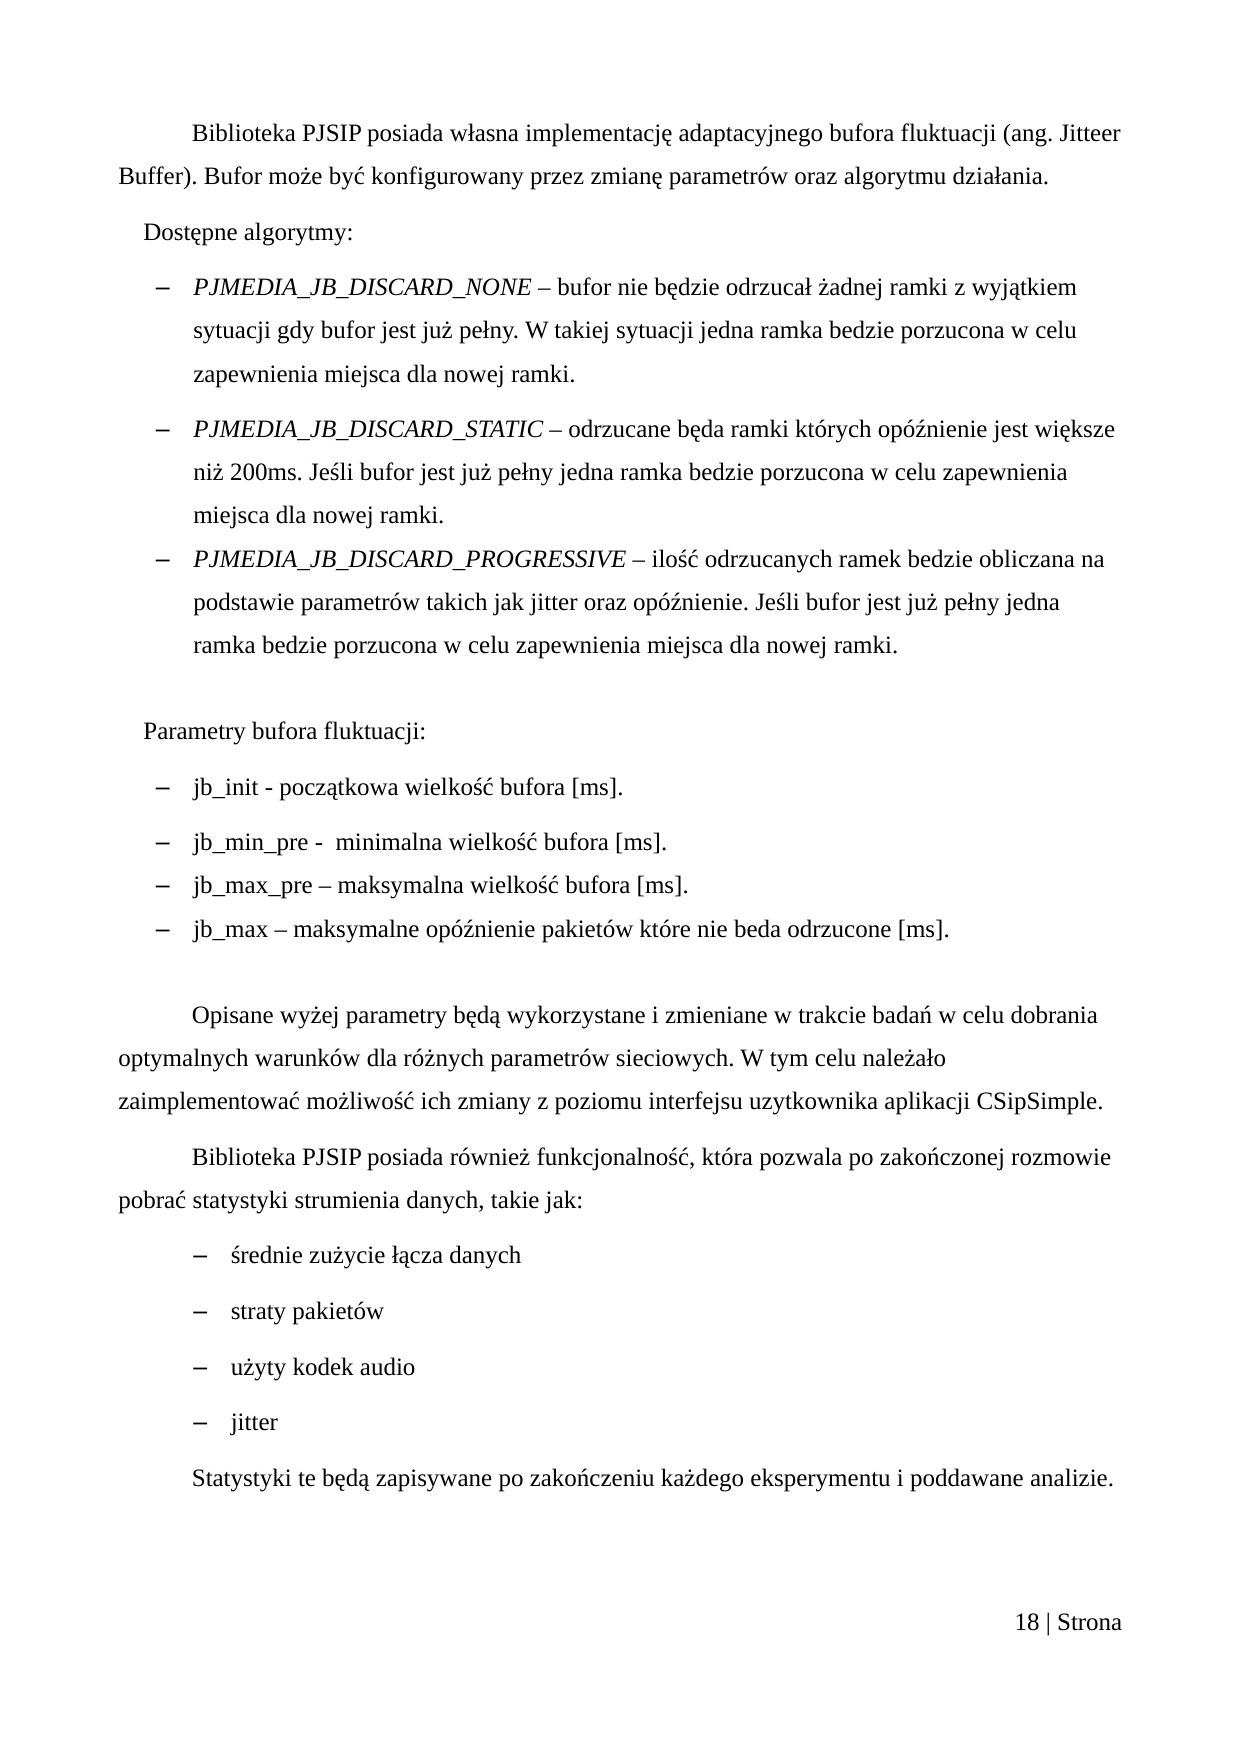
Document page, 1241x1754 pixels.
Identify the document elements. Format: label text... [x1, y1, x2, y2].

list jb_max_pre – maksymalna wielkość bufora [ms]. [156, 871, 1122, 899]
list jb_min_pre - minimalna wielkość bufora [ms]. [156, 827, 1122, 856]
list PJMEDIA_JB_DISCARD_NONE – bufor nie będzie odrzucał żadnej ramki z wyjątkiem sytuacji gdy bufor jest już pełny. W takiej sytuacji jedna ramka bedzie porzucona w celu zapewnienia miejsca dla nowej ramki. [156, 272, 1122, 387]
list PJMEDIA_JB_DISCARD_STATIC – odrzucane będa ramki których opóźnienie jest większe niż 200ms. Jeśli bufor jest już pełny jedna ramka bedzie porzucona w celu zapewnienia miejsca dla nowej ramki. [156, 414, 1122, 529]
list użyty kodek audio [193, 1352, 1122, 1381]
text Biblioteka PJSIP posiada własna implementację adaptacyjnego bufora fluktuacji (ang. Jitteer Buffer). Bufor może być konfigurowany przez zmianę parametrów oraz algorytmu działania. [118, 118, 1122, 190]
list straty pakietów [193, 1296, 1122, 1325]
text Biblioteka PJSIP posiada również funkcjonalność, która pozwala po zakończonej rozmowie pobrać statystyki strumienia danych, takie jak: [118, 1142, 1122, 1214]
text Opisane wyżej parametry będą wykorzystane i zmieniane w trakcie badań w celu dobrania optymalnych warunków dla różnych parametrów sieciowych. W tym celu należało zaimplementować możliwość ich zmiany z poziomu interfejsu uzytkownika aplikacji CSipSimple. [118, 1000, 1122, 1115]
text Statystyki te będą zapisywane po zakończeniu każdego eksperymentu i poddawane analizie. [118, 1463, 1122, 1492]
list jb_init - początkowa wielkość bufora [ms]. [156, 772, 1122, 801]
list średnie zużycie łącza danych [193, 1241, 1122, 1269]
list PJMEDIA_JB_DISCARD_PROGRESSIVE – ilość odrzucanych ramek bedzie obliczana na podstawie parametrów takich jak jitter oraz opóźnienie. Jeśli bufor jest już pełny jedna ramka bedzie porzucona w celu zapewnienia miejsca dla nowej ramki. [156, 544, 1122, 659]
list jitter [193, 1407, 1122, 1436]
list jb_max – maksymalne opóźnienie pakietów które nie beda odrzucone [ms]. [156, 914, 1122, 942]
text Parametry bufora fluktuacji: [118, 716, 1122, 745]
text Dostępne algorytmy: [118, 217, 1122, 246]
